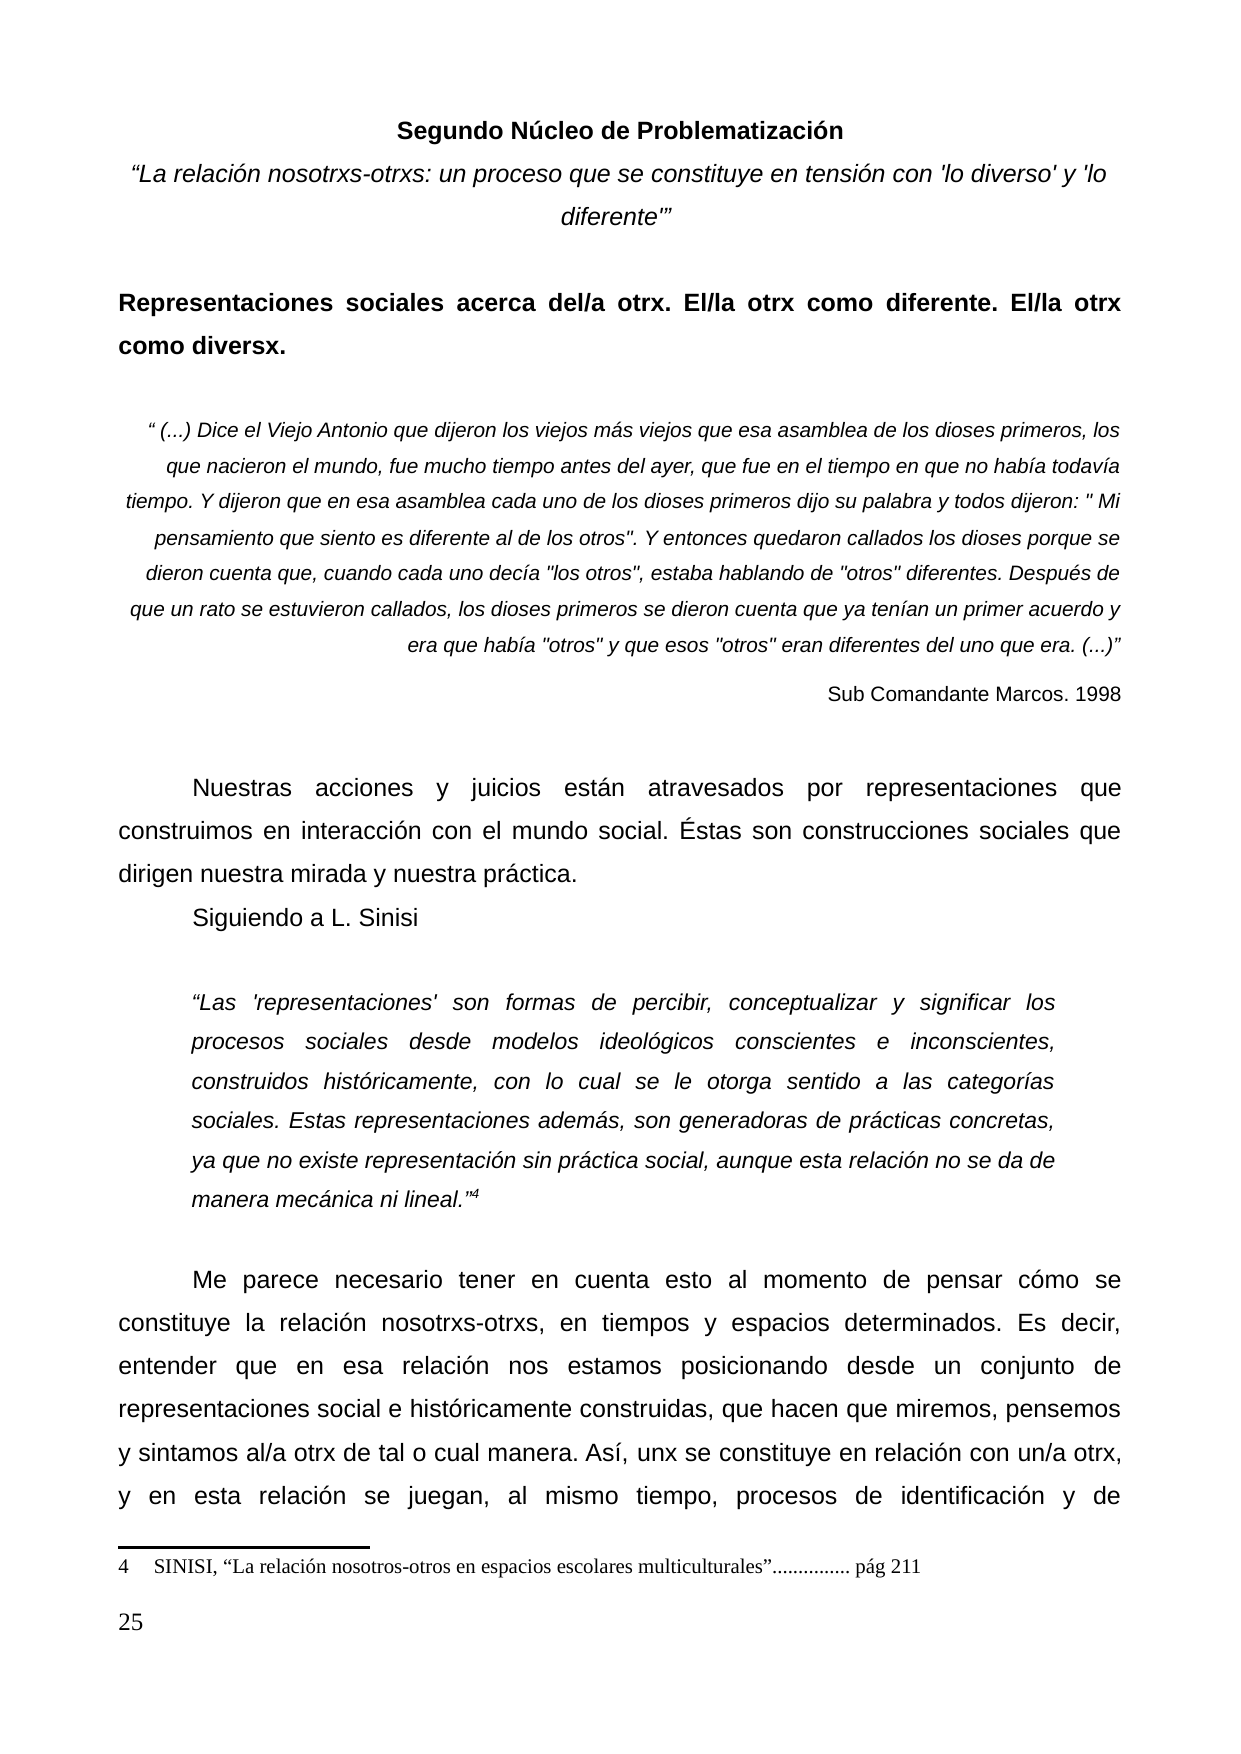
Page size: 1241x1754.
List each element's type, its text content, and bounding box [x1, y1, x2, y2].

text Segundo Núcleo de Problematización [118, 116, 1123, 144]
text Siguiendo a L. Sinisi [118, 902, 1123, 931]
text Sub Comandante Marcos. 1998 [118, 682, 1123, 706]
text Nuestras acciones y juicios están atravesados por representaciones que construimos en interacción con el mundo social. Éstas son construcciones sociales que dirigen nuestra mirada y nuestra práctica. [118, 773, 1123, 888]
text SINISI, “La relación nosotros-otros en espacios escolares multiculturales”............... pág 211 [118, 1553, 1123, 1578]
text “ (...) Dice el Viejo Antonio que dijeron los viejos más viejos que esa asamblea de los dioses primeros, los que nacieron el mundo, fue mucho tiempo antes del ayer, que fue en el tiempo en que no había todavía tiempo. Y dijeron que en esa asamblea cada uno de los dioses primeros dijo su palabra y todos dijeron: " Mi pensamiento que siento es diferente al de los otros". Y entonces quedaron callados los dioses porque se dieron cuenta que, cuando cada uno decía "los otros", estaba hablando de "otros" diferentes. Después de que un rato se estuvieron callados, los dioses primeros se dieron cuenta que ya tenían un primer acuerdo y era que había "otros" y que esos "otros" eran diferentes del uno que era. (...)” [118, 417, 1123, 657]
text “Las 'representaciones' son formas de percibir, conceptualizar y significar los procesos sociales desde modelos ideológicos conscientes e inconscientes, construidos históricamente, con lo cual se le otorga sentido a las categorías sociales. Estas representaciones además, son generadoras de prácticas concretas, ya que no existe representación sin práctica social, aunque esta relación no se da de manera mecánica ni lineal.” [191, 989, 1058, 1212]
text “La relación nosotrxs-otrxs: un proceso que se constituye en tensión con 'lo diverso' y 'lo diferente'” [118, 159, 1123, 231]
text Me parece necesario tener en cuenta esto al momento de pensar cómo se constituye la relación nosotrxs-otrxs, en tiempos y espacios determinados. Es decir, entender que en esa relación nos estamos posicionando desde un conjunto de representaciones social e históricamente construidas, que hacen que miremos, pensemos y sintamos al/a otrx de tal o cual manera. Así, unx se constituye en relación con un/a otrx, y en esta relación se juegan, al mismo tiempo, procesos de identificación y de [118, 1265, 1123, 1509]
text Representaciones sociales acerca del/a otrx. El/la otrx como diferente. El/la otrx como diversx. [118, 288, 1123, 360]
